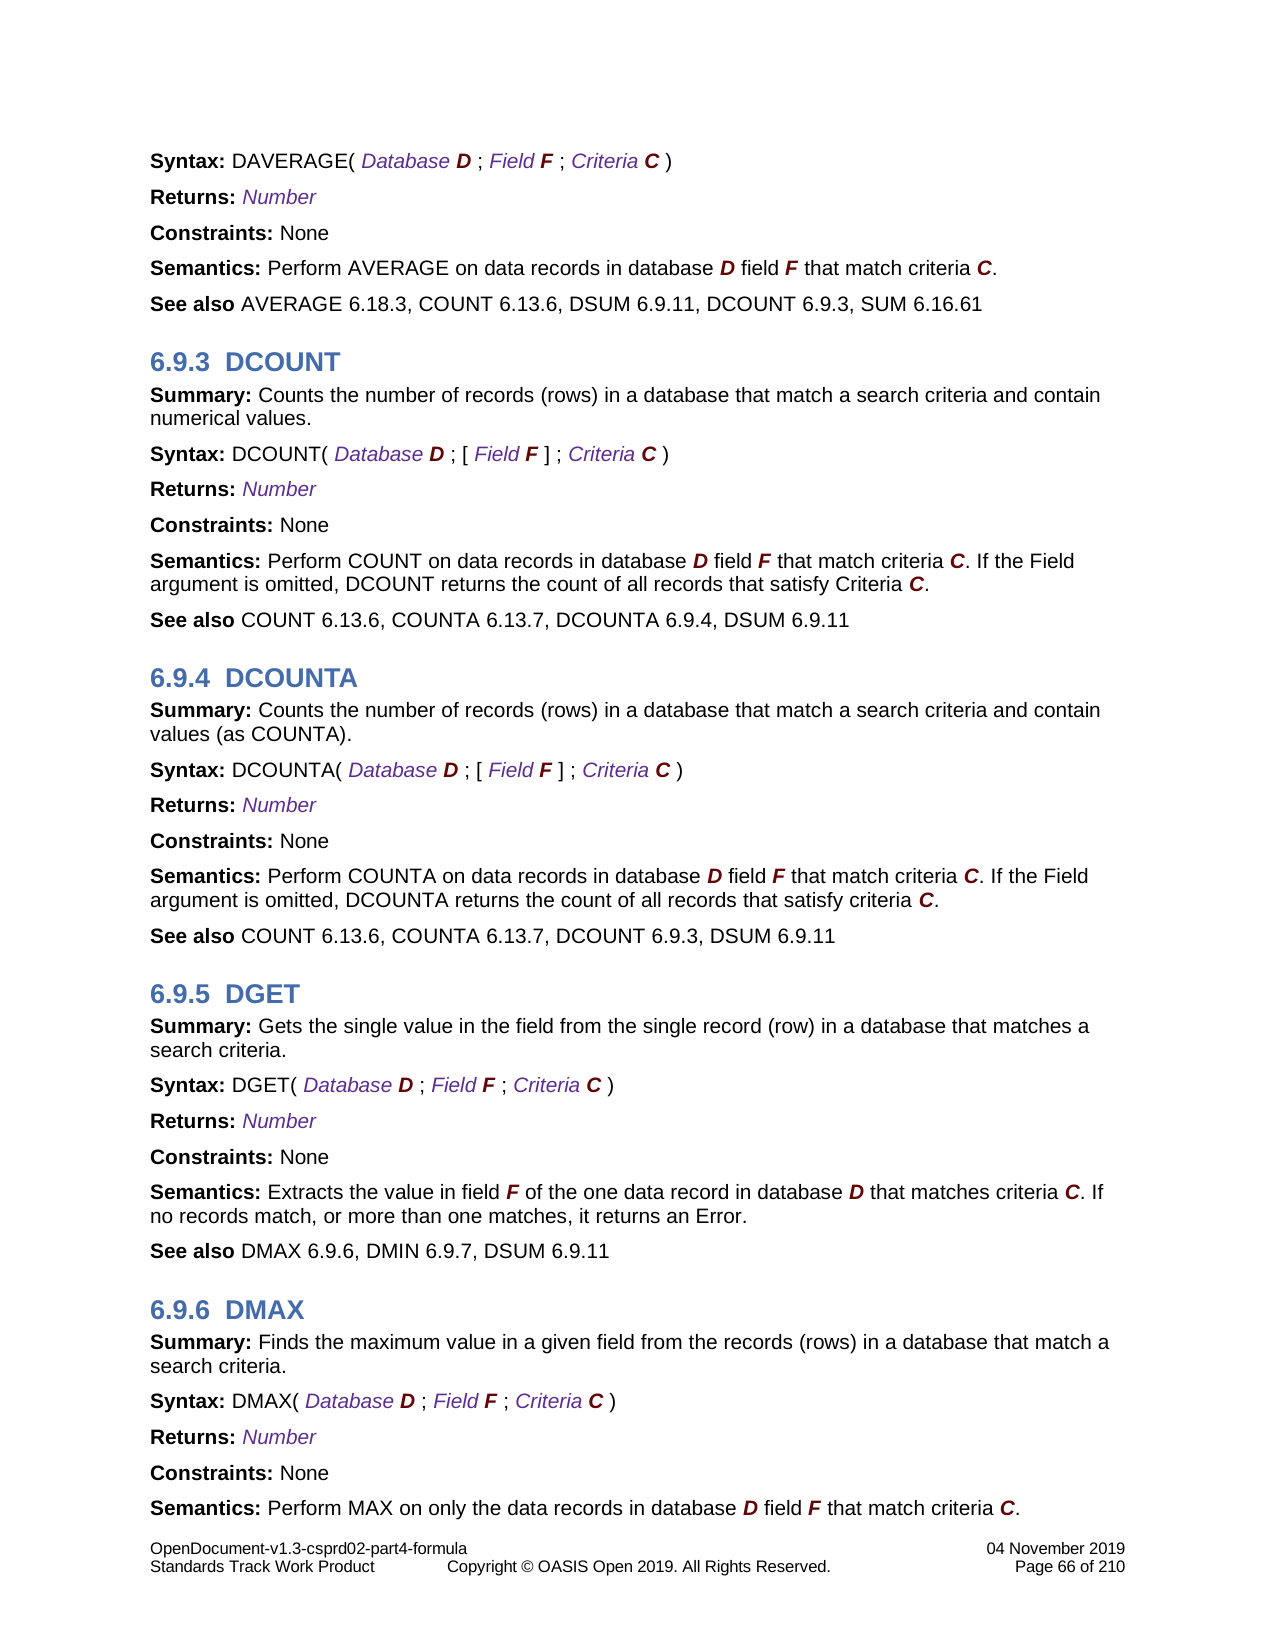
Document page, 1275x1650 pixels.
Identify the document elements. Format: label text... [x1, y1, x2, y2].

text Returns: Number [150, 1109, 1125, 1133]
text Semantics: Perform COUNTA on data records in database D field F that match criteria C. If the Field argument is omitted, DCOUNTA returns the count of all records that satisfy criteria C. [150, 865, 1125, 912]
subtitle DCOUNTA [150, 663, 1125, 693]
text Constraints: None [150, 1461, 1125, 1484]
text See also DMAX 6.9.6, DMIN 6.9.7, DSUM 6.9.11 [150, 1240, 1125, 1263]
text Constraints: None [150, 513, 1125, 537]
text Syntax: DMAX( Database D ; Field F ; Criteria C ) [150, 1390, 1125, 1413]
text Returns: Number [150, 794, 1125, 817]
text See also AVERAGE 6.18.3, COUNT 6.13.6, DSUM 6.9.11, DCOUNT 6.9.3, SUM 6.16.61 [150, 292, 1125, 316]
text Semantics: Perform AVERAGE on data records in database D field F that match criteria C. [150, 257, 1125, 280]
text Summary: Gets the single value in the field from the single record (row) in a database that matches a search criteria. [150, 1015, 1125, 1062]
subtitle DMAX [150, 1294, 1125, 1324]
text Semantics: Perform MAX on only the data records in database D field F that match criteria C. [150, 1497, 1125, 1520]
text Semantics: Perform COUNT on data records in database D field F that match criteria C. If the Field argument is omitted, DCOUNT returns the count of all records that satisfy Criteria C. [150, 549, 1125, 596]
text Syntax: DGET( Database D ; Field F ; Criteria C ) [150, 1074, 1125, 1097]
text Constraints: None [150, 1145, 1125, 1169]
text Syntax: DCOUNTA( Database D ; [ Field F ] ; Criteria C ) [150, 758, 1125, 782]
text Returns: Number [150, 1425, 1125, 1449]
text Returns: Number [150, 186, 1125, 209]
text Summary: Counts the number of records (rows) in a database that match a search criteria and contain values (as COUNTA). [150, 699, 1125, 746]
text Summary: Finds the maximum value in a given field from the records (rows) in a database that match a search criteria. [150, 1331, 1125, 1378]
subtitle DCOUNT [150, 347, 1125, 377]
text See also COUNT 6.13.6, COUNTA 6.13.7, DCOUNTA 6.9.4, DSUM 6.9.11 [150, 608, 1125, 632]
text Syntax: DAVERAGE( Database D ; Field F ; Criteria C ) [150, 150, 1125, 173]
text Constraints: None [150, 829, 1125, 853]
subtitle DGET [150, 979, 1125, 1009]
text See also COUNT 6.13.6, COUNTA 6.13.7, DCOUNT 6.9.3, DSUM 6.9.11 [150, 924, 1125, 948]
text Syntax: DCOUNT( Database D ; [ Field F ] ; Criteria C ) [150, 442, 1125, 466]
text Semantics: Extracts the value in field F of the one data record in database D that matches criteria C. If no records match, or more than one matches, it returns an Error. [150, 1181, 1125, 1228]
text Constraints: None [150, 221, 1125, 245]
text Returns: Number [150, 478, 1125, 501]
text Summary: Counts the number of records (rows) in a database that match a search criteria and contain numerical values. [150, 383, 1125, 430]
